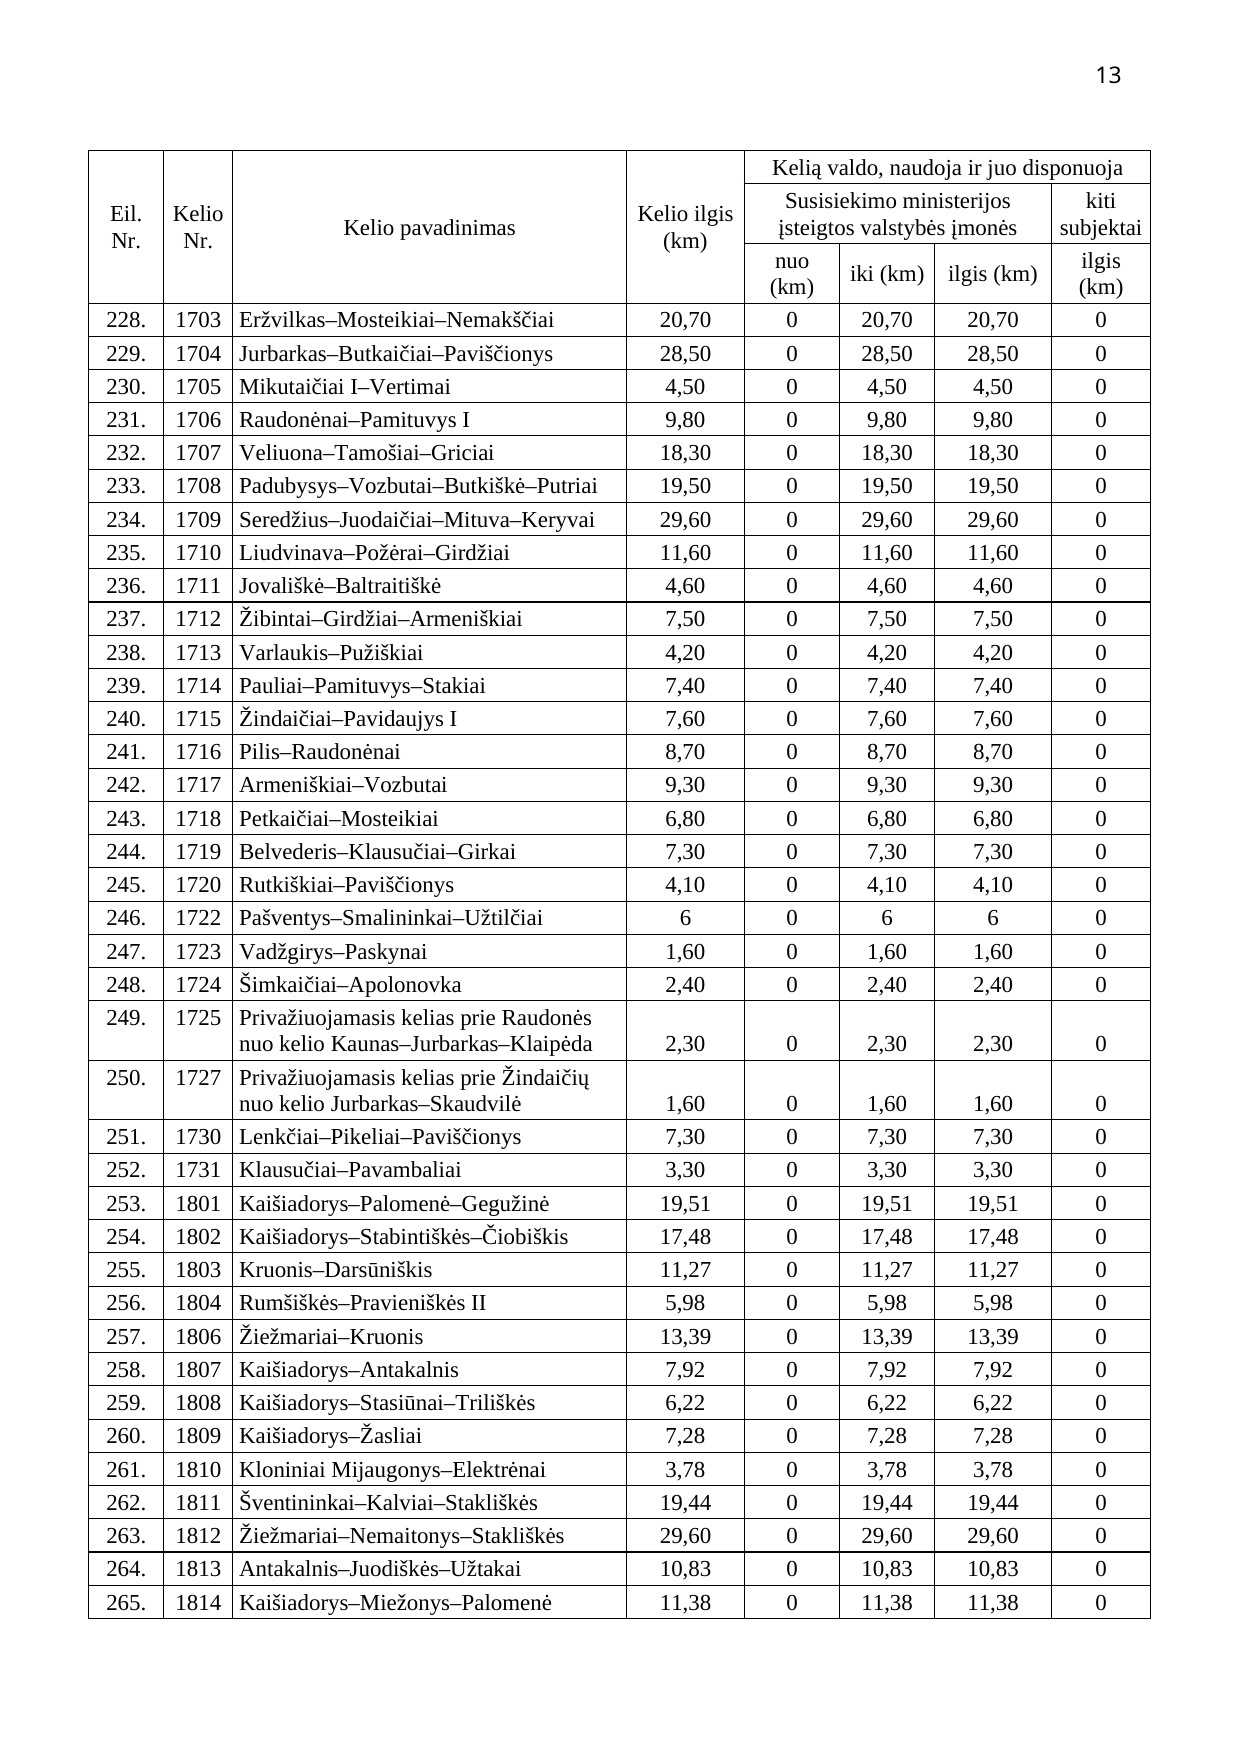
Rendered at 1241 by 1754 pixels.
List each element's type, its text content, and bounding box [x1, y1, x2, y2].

table_cell 0 [1052, 669, 1150, 701]
table_cell 19,44 [627, 1486, 744, 1518]
table_cell 0 [1052, 370, 1150, 402]
table_cell Privažiuojamasis kelias prie Žindaičių nuo kelio Jurbarkas–Skaudvilė [233, 1061, 626, 1119]
table_cell 3,30 [840, 1154, 934, 1186]
table_cell 0 [745, 1154, 839, 1186]
table_cell 1812 [164, 1519, 232, 1551]
table_cell 20,70 [840, 304, 934, 336]
table_cell 0 [1052, 1061, 1150, 1119]
table_cell 29,60 [627, 1519, 744, 1551]
table_cell 13,39 [840, 1320, 934, 1352]
table_cell 0 [1052, 1187, 1150, 1219]
table_cell 0 [1052, 935, 1150, 967]
table_cell Žiežmariai–Kruonis [233, 1320, 626, 1352]
table_cell 20,70 [935, 304, 1051, 336]
table_cell 0 [745, 370, 839, 402]
table_cell 0 [1052, 603, 1150, 635]
table_cell 0 [1052, 337, 1150, 369]
table_cell 244. [89, 835, 163, 867]
table_header Kelią valdo, naudoja ir juo disponuoja [745, 151, 1150, 183]
table_cell Privažiuojamasis kelias prie Raudonės nuo kelio Kaunas–Jurbarkas–Klaipėda [233, 1001, 626, 1060]
table_cell Lenkčiai–Pikeliai–Paviščionys [233, 1120, 626, 1153]
table_cell 251. [89, 1120, 163, 1153]
table_cell Seredžius–Juodaičiai–Mituva–Keryvai [233, 503, 626, 535]
table_cell 1,60 [840, 935, 934, 967]
table_cell 1716 [164, 735, 232, 768]
table_cell 1801 [164, 1187, 232, 1219]
table_cell 20,70 [627, 304, 744, 336]
table_header Eil. Nr. [89, 151, 163, 302]
table_cell 234. [89, 503, 163, 535]
table_cell 7,50 [840, 603, 934, 635]
table_cell 6 [627, 902, 744, 934]
table_cell 1715 [164, 702, 232, 734]
table_cell Šimkaičiai–Apolonovka [233, 968, 626, 1000]
table_cell 1707 [164, 436, 232, 468]
table_cell 247. [89, 935, 163, 967]
table_cell Kaišiadorys–Miežonys–Palomenė [233, 1586, 626, 1618]
table_cell 0 [1052, 735, 1150, 768]
table_cell 7,28 [627, 1420, 744, 1452]
table_cell 1,60 [840, 1061, 934, 1119]
table_cell 7,30 [627, 835, 744, 867]
table_cell 1708 [164, 470, 232, 502]
table_cell Armeniškiai–Vozbutai [233, 769, 626, 801]
table_cell Pašventys–Smalininkai–Užtilčiai [233, 902, 626, 934]
table_cell 6 [935, 902, 1051, 934]
table_cell 0 [1052, 1519, 1150, 1551]
table_cell 0 [1052, 835, 1150, 867]
table_cell 7,50 [627, 603, 744, 635]
table_cell 13,39 [935, 1320, 1051, 1352]
table_cell 1,60 [627, 935, 744, 967]
table_cell 6,22 [840, 1386, 934, 1418]
table_cell Žindaičiai–Pavidaujys I [233, 702, 626, 734]
table_cell 11,38 [840, 1586, 934, 1618]
table_cell Rutkiškiai–Paviščionys [233, 868, 626, 901]
table_cell 0 [745, 337, 839, 369]
table_cell 249. [89, 1001, 163, 1060]
table_cell 7,60 [840, 702, 934, 734]
table_cell 245. [89, 868, 163, 901]
table_cell 1809 [164, 1420, 232, 1452]
table_cell 1813 [164, 1553, 232, 1584]
table_cell 9,30 [627, 769, 744, 801]
table_cell 1722 [164, 902, 232, 934]
table_cell 0 [1052, 1353, 1150, 1385]
table_cell 4,60 [840, 569, 934, 601]
table_cell 0 [745, 735, 839, 768]
table_cell 0 [745, 669, 839, 701]
table_header Kelio pavadinimas [233, 151, 626, 302]
table_cell 2,40 [935, 968, 1051, 1000]
table_cell 7,92 [935, 1353, 1051, 1385]
table_cell 19,50 [935, 470, 1051, 502]
table_cell 1803 [164, 1253, 232, 1286]
table_cell 19,51 [627, 1187, 744, 1219]
table_cell 1806 [164, 1320, 232, 1352]
table_cell 1802 [164, 1220, 232, 1252]
table_cell Pilis–Raudonėnai [233, 735, 626, 768]
table_cell 4,50 [627, 370, 744, 402]
table_cell 261. [89, 1453, 163, 1485]
table_cell 0 [1052, 1420, 1150, 1452]
table_cell 29,60 [935, 1519, 1051, 1551]
table_cell 0 [1052, 503, 1150, 535]
table_cell 7,28 [935, 1420, 1051, 1452]
table_cell 255. [89, 1253, 163, 1286]
table_cell 3,30 [935, 1154, 1051, 1186]
table_cell Klausučiai–Pavambaliai [233, 1154, 626, 1186]
table_cell 7,40 [840, 669, 934, 701]
table_cell 8,70 [627, 735, 744, 768]
table_cell 3,78 [935, 1453, 1051, 1485]
table_cell 7,30 [627, 1120, 744, 1153]
table_cell 0 [745, 935, 839, 967]
table_cell 7,30 [935, 1120, 1051, 1153]
table_cell Kaišiadorys–Stabintiškės–Čiobiškis [233, 1220, 626, 1252]
table_cell 257. [89, 1320, 163, 1352]
table_cell Rumšiškės–Pravieniškės II [233, 1287, 626, 1319]
table_cell 0 [1052, 968, 1150, 1000]
table_cell 1706 [164, 403, 232, 435]
table_cell 5,98 [935, 1287, 1051, 1319]
table_cell 230. [89, 370, 163, 402]
table_cell 1810 [164, 1453, 232, 1485]
table_cell 17,48 [935, 1220, 1051, 1252]
table_cell Vadžgirys–Paskynai [233, 935, 626, 967]
table_cell 1709 [164, 503, 232, 535]
table_cell 0 [1052, 902, 1150, 934]
table_cell 1713 [164, 636, 232, 668]
table_cell 248. [89, 968, 163, 1000]
table_cell 0 [745, 536, 839, 568]
table_cell 0 [745, 603, 839, 635]
table_cell 0 [745, 1120, 839, 1153]
table_cell Padubysys–Vozbutai–Butkiškė–Putriai [233, 470, 626, 502]
table_cell 11,38 [627, 1586, 744, 1618]
table_cell 1814 [164, 1586, 232, 1618]
table_cell 1725 [164, 1001, 232, 1060]
table_cell 29,60 [627, 503, 744, 535]
table_cell Jovališkė–Baltraitiškė [233, 569, 626, 601]
table_cell 0 [745, 304, 839, 336]
table_cell 0 [745, 1386, 839, 1418]
table_cell 6,22 [627, 1386, 744, 1418]
table_cell 239. [89, 669, 163, 701]
table_cell 256. [89, 1287, 163, 1319]
table_cell 0 [745, 769, 839, 801]
table_cell Kaišiadorys–Žasliai [233, 1420, 626, 1452]
table_cell Kloniniai Mijaugonys–Elektrėnai [233, 1453, 626, 1485]
table_cell Kaišiadorys–Stasiūnai–Triliškės [233, 1386, 626, 1418]
table_cell 29,60 [840, 1519, 934, 1551]
table_cell Pauliai–Pamituvys–Stakiai [233, 669, 626, 701]
table_cell Liudvinava–Požėrai–Girdžiai [233, 536, 626, 568]
table_cell 2,40 [840, 968, 934, 1000]
table_cell 0 [745, 1486, 839, 1518]
table_cell 4,50 [935, 370, 1051, 402]
table_cell 9,30 [935, 769, 1051, 801]
table_cell 0 [745, 802, 839, 834]
table_cell 29,60 [840, 503, 934, 535]
table_cell 7,60 [627, 702, 744, 734]
table_cell 29,60 [935, 503, 1051, 535]
table_cell 264. [89, 1553, 163, 1584]
table_cell 7,92 [840, 1353, 934, 1385]
table_cell 235. [89, 536, 163, 568]
table_cell 1720 [164, 868, 232, 901]
table_cell 11,27 [840, 1253, 934, 1286]
table_cell 0 [745, 902, 839, 934]
table_cell 0 [1052, 1320, 1150, 1352]
table_cell 5,98 [627, 1287, 744, 1319]
table_cell 231. [89, 403, 163, 435]
table_cell 228. [89, 304, 163, 336]
table_cell 28,50 [627, 337, 744, 369]
table_cell 7,30 [840, 835, 934, 867]
table_cell 259. [89, 1386, 163, 1418]
table_cell 4,10 [627, 868, 744, 901]
table_cell 0 [1052, 802, 1150, 834]
table_cell 250. [89, 1061, 163, 1119]
table_cell 1703 [164, 304, 232, 336]
table_cell 18,30 [840, 436, 934, 468]
table_cell 0 [745, 1001, 839, 1060]
table_cell 246. [89, 902, 163, 934]
table_cell Eržvilkas–Mosteikiai–Nemakščiai [233, 304, 626, 336]
table_cell nuo (km) [745, 244, 839, 302]
table_cell 0 [1052, 1287, 1150, 1319]
table_cell 0 [745, 1220, 839, 1252]
table_cell 1719 [164, 835, 232, 867]
table_cell 3,78 [840, 1453, 934, 1485]
table_cell 1731 [164, 1154, 232, 1186]
table_cell 242. [89, 769, 163, 801]
table_cell 233. [89, 470, 163, 502]
table_cell 0 [745, 1353, 839, 1385]
table_cell Antakalnis–Juodiškės–Užtakai [233, 1553, 626, 1584]
table_cell 3,78 [627, 1453, 744, 1485]
table_cell 9,80 [840, 403, 934, 435]
table_cell 6,80 [840, 802, 934, 834]
table_cell 10,83 [840, 1553, 934, 1584]
table_cell ilgis (km) [935, 244, 1051, 302]
table_cell 0 [1052, 769, 1150, 801]
table_cell 0 [1052, 1386, 1150, 1418]
table_cell 1724 [164, 968, 232, 1000]
table_cell Petkaičiai–Mosteikiai [233, 802, 626, 834]
table_cell 0 [1052, 1253, 1150, 1286]
table_cell 6,80 [935, 802, 1051, 834]
table_cell 0 [1052, 1586, 1150, 1618]
table_cell 6,80 [627, 802, 744, 834]
table_cell 7,28 [840, 1420, 934, 1452]
table_cell 0 [1052, 1220, 1150, 1252]
table_cell 9,30 [840, 769, 934, 801]
table_cell 3,30 [627, 1154, 744, 1186]
table_cell 0 [745, 1320, 839, 1352]
table_cell 0 [745, 702, 839, 734]
table_cell 0 [745, 403, 839, 435]
table_cell 1730 [164, 1120, 232, 1153]
table_cell 1727 [164, 1061, 232, 1119]
table_cell kiti subjektai [1052, 184, 1150, 243]
table_cell 0 [745, 503, 839, 535]
table_cell 0 [745, 569, 839, 601]
table_cell 5,98 [840, 1287, 934, 1319]
table_cell 19,50 [627, 470, 744, 502]
table_cell 0 [745, 1187, 839, 1219]
table_cell 10,83 [935, 1553, 1051, 1584]
table_cell 0 [1052, 1154, 1150, 1186]
table_cell Žibintai–Girdžiai–Armeniškiai [233, 603, 626, 635]
table_cell 0 [745, 436, 839, 468]
table_cell 238. [89, 636, 163, 668]
table_cell 1718 [164, 802, 232, 834]
table_cell 0 [1052, 702, 1150, 734]
table_cell 241. [89, 735, 163, 768]
table_cell 1811 [164, 1486, 232, 1518]
table_cell 13,39 [627, 1320, 744, 1352]
table_cell 0 [745, 1061, 839, 1119]
table_cell 1,60 [935, 1061, 1051, 1119]
table_cell 7,60 [935, 702, 1051, 734]
table_cell 0 [1052, 470, 1150, 502]
table_cell 11,38 [935, 1586, 1051, 1618]
table_header Kelio ilgis (km) [627, 151, 744, 302]
table_cell 1705 [164, 370, 232, 402]
table_cell 7,30 [840, 1120, 934, 1153]
table_cell 4,60 [935, 569, 1051, 601]
table_cell 2,30 [935, 1001, 1051, 1060]
table_cell 11,27 [627, 1253, 744, 1286]
table_cell 0 [1052, 536, 1150, 568]
table_cell 19,50 [840, 470, 934, 502]
table_cell 0 [745, 1287, 839, 1319]
table_cell 1,60 [935, 935, 1051, 967]
table_cell 11,60 [840, 536, 934, 568]
table_cell 6 [840, 902, 934, 934]
table_cell 0 [1052, 636, 1150, 668]
table_cell 19,44 [840, 1486, 934, 1518]
table_cell 17,48 [840, 1220, 934, 1252]
table_header Kelio Nr. [164, 151, 232, 302]
table_cell 229. [89, 337, 163, 369]
table_cell 252. [89, 1154, 163, 1186]
table_cell 19,44 [935, 1486, 1051, 1518]
table_cell 0 [745, 868, 839, 901]
table_cell Jurbarkas–Butkaičiai–Paviščionys [233, 337, 626, 369]
table_cell 10,83 [627, 1553, 744, 1584]
table_cell 7,30 [935, 835, 1051, 867]
table_cell 243. [89, 802, 163, 834]
table_cell Raudonėnai–Pamituvys I [233, 403, 626, 435]
table_cell 0 [1052, 569, 1150, 601]
table_cell 260. [89, 1420, 163, 1452]
table_cell 0 [745, 1420, 839, 1452]
table_cell 2,30 [627, 1001, 744, 1060]
table_cell 1714 [164, 669, 232, 701]
table_cell 9,80 [935, 403, 1051, 435]
table_cell 0 [1052, 868, 1150, 901]
table_cell 236. [89, 569, 163, 601]
table_cell 2,40 [627, 968, 744, 1000]
table_cell 1807 [164, 1353, 232, 1385]
table_cell 1712 [164, 603, 232, 635]
table_cell 0 [745, 470, 839, 502]
table_cell 11,27 [935, 1253, 1051, 1286]
table_cell iki (km) [840, 244, 934, 302]
table_cell 232. [89, 436, 163, 468]
table_cell 8,70 [935, 735, 1051, 768]
table_cell 11,60 [935, 536, 1051, 568]
table_cell 28,50 [840, 337, 934, 369]
table_cell 19,51 [935, 1187, 1051, 1219]
table_cell 0 [1052, 1486, 1150, 1518]
table_cell 258. [89, 1353, 163, 1385]
table_cell Mikutaičiai I–Vertimai [233, 370, 626, 402]
table_cell 1704 [164, 337, 232, 369]
table_cell 7,92 [627, 1353, 744, 1385]
table_cell 0 [1052, 1001, 1150, 1060]
table_cell 0 [745, 636, 839, 668]
table_cell 262. [89, 1486, 163, 1518]
table_cell 2,30 [840, 1001, 934, 1060]
table_cell 1717 [164, 769, 232, 801]
table_cell 237. [89, 603, 163, 635]
table_cell 1,60 [627, 1061, 744, 1119]
table_cell 28,50 [935, 337, 1051, 369]
table_cell 263. [89, 1519, 163, 1551]
table_cell 0 [745, 1553, 839, 1584]
table_cell Veliuona–Tamošiai–Griciai [233, 436, 626, 468]
table_cell 0 [1052, 1453, 1150, 1485]
table_cell 4,50 [840, 370, 934, 402]
table_cell 1710 [164, 536, 232, 568]
table_cell 7,50 [935, 603, 1051, 635]
table_cell 4,10 [840, 868, 934, 901]
table_cell 7,40 [935, 669, 1051, 701]
table_cell 1711 [164, 569, 232, 601]
table_cell 4,60 [627, 569, 744, 601]
table_cell 19,51 [840, 1187, 934, 1219]
table_cell 0 [745, 1586, 839, 1618]
table_cell 0 [1052, 403, 1150, 435]
table_cell 0 [1052, 304, 1150, 336]
table_cell Kaišiadorys–Palomenė–Gegužinė [233, 1187, 626, 1219]
table_cell 17,48 [627, 1220, 744, 1252]
table_cell 1808 [164, 1386, 232, 1418]
table_cell 1804 [164, 1287, 232, 1319]
table_cell 9,80 [627, 403, 744, 435]
table_cell 265. [89, 1586, 163, 1618]
table_cell 11,60 [627, 536, 744, 568]
table_cell 0 [745, 1253, 839, 1286]
table_cell 0 [745, 1453, 839, 1485]
table_cell 253. [89, 1187, 163, 1219]
table_cell 4,20 [935, 636, 1051, 668]
table_cell 6,22 [935, 1386, 1051, 1418]
table_cell Kruonis–Darsūniškis [233, 1253, 626, 1286]
table_cell 8,70 [840, 735, 934, 768]
table_cell 240. [89, 702, 163, 734]
table_cell 18,30 [627, 436, 744, 468]
table_cell 18,30 [935, 436, 1051, 468]
table_cell Žiežmariai–Nemaitonys–Stakliškės [233, 1519, 626, 1551]
table_cell 4,20 [840, 636, 934, 668]
table_cell Belvederis–Klausučiai–Girkai [233, 835, 626, 867]
table_cell Varlaukis–Pužiškiai [233, 636, 626, 668]
table_cell 0 [745, 835, 839, 867]
table_cell 0 [745, 968, 839, 1000]
table_cell Susisiekimo ministerijos įsteigtos valstybės įmonės [745, 184, 1051, 243]
table_cell 1723 [164, 935, 232, 967]
table_cell 254. [89, 1220, 163, 1252]
table_cell 0 [1052, 1120, 1150, 1153]
table_cell ilgis (km) [1052, 244, 1150, 302]
table_cell 0 [745, 1519, 839, 1551]
table_cell 0 [1052, 436, 1150, 468]
table_cell Šventininkai–Kalviai–Stakliškės [233, 1486, 626, 1518]
table_cell 4,10 [935, 868, 1051, 901]
table_cell 0 [1052, 1553, 1150, 1584]
table_cell Kaišiadorys–Antakalnis [233, 1353, 626, 1385]
table_cell 4,20 [627, 636, 744, 668]
table_cell 7,40 [627, 669, 744, 701]
